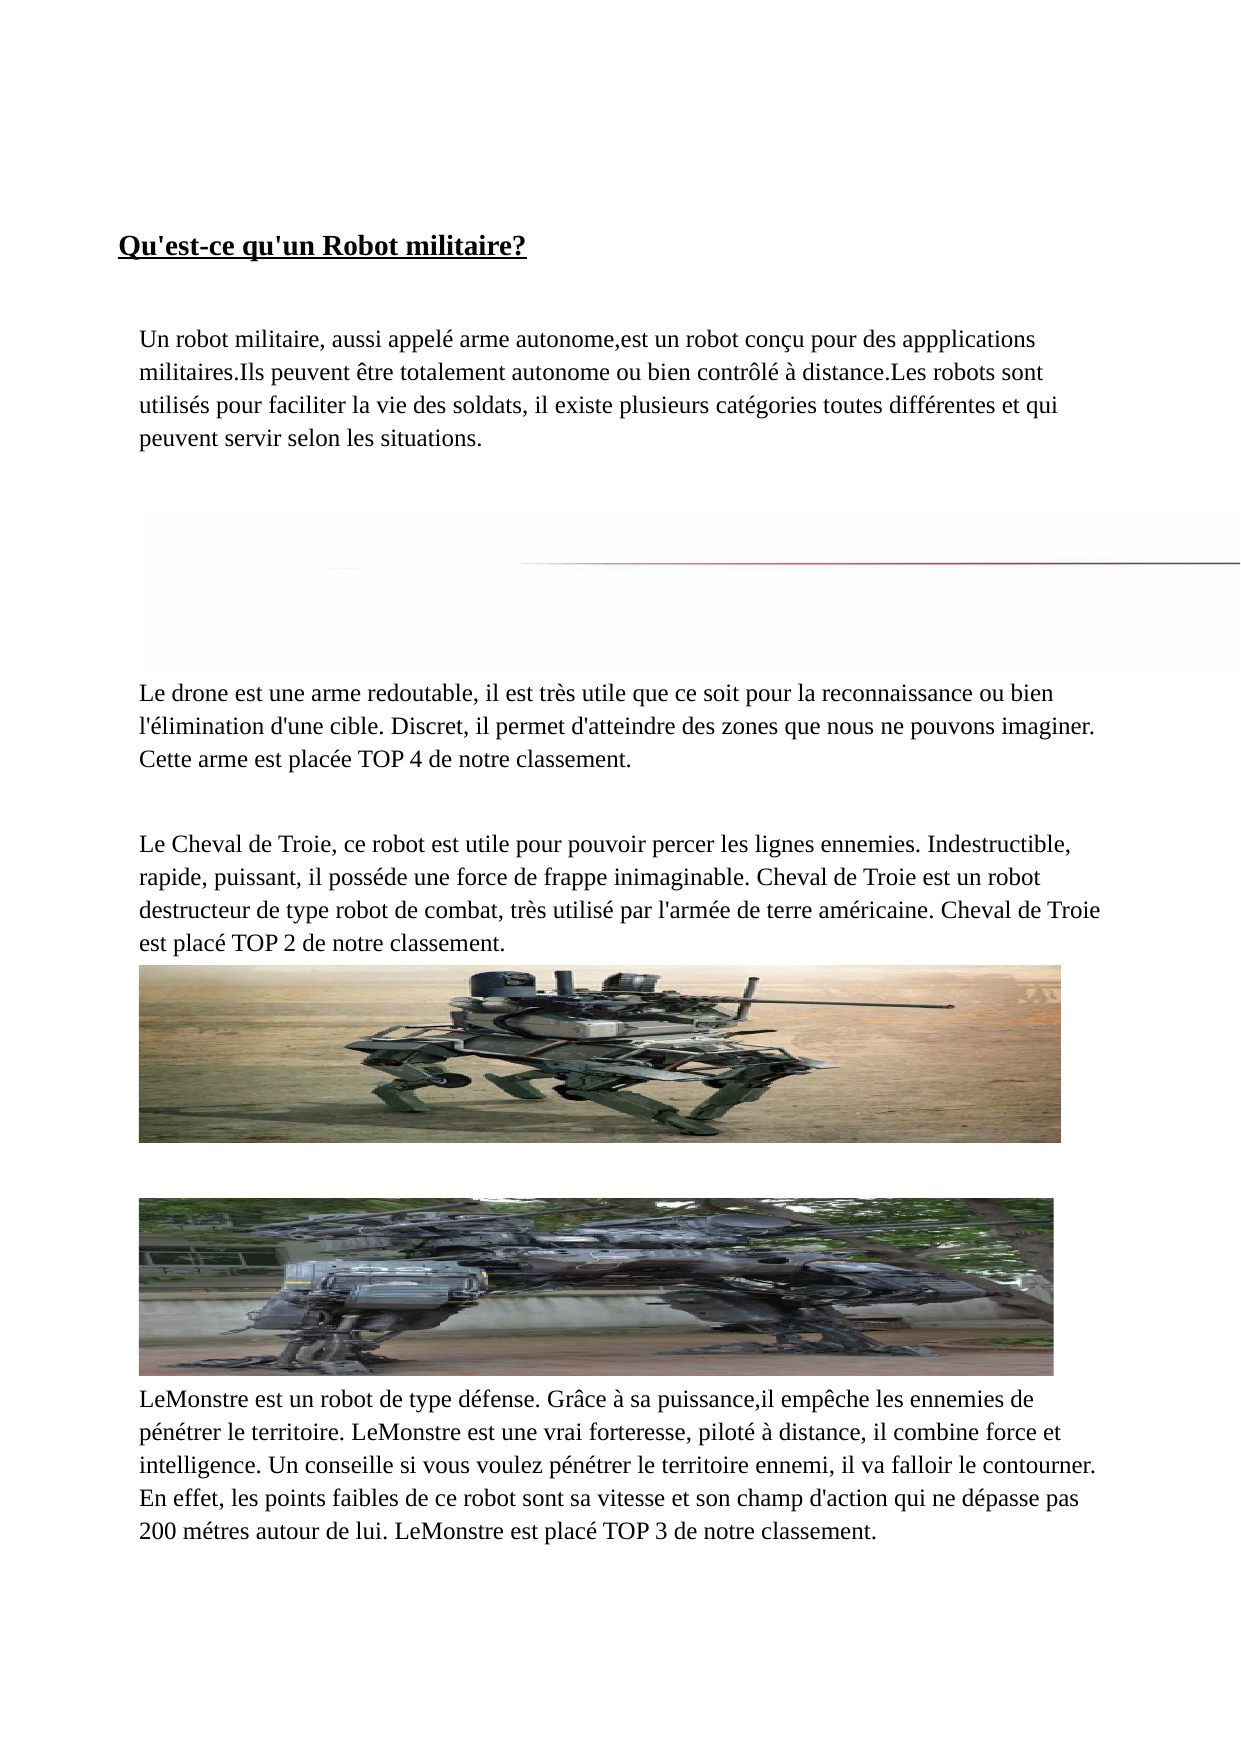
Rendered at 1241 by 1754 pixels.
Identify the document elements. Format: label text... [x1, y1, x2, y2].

text Le drone est une arme redoutable, il est très utile que ce soit pour la reconnaissance ou bien l'élimination d'une cible. Discret, il permet d'atteindre des zones que nous ne pouvons imaginer. Cette arme est placée TOP 4 de notre classement. [139, 678, 1101, 773]
picture [138, 1198, 1054, 1376]
text Le Cheval de Troie, ce robot est utile pour pouvoir percer les lignes ennemies. Indestructible, rapide, puissant, il posséde une force de frappe inimaginable. Cheval de Troie est un robot destructeur de type robot de combat, très utilisé par l'armée de terre américaine. Cheval de Troie est placé TOP 2 de notre classement. [139, 829, 1101, 957]
text LeMonstre est un robot de type défense. Grâce à sa puissance,il empêche les ennemies de pénétrer le territoire. LeMonstre est une vrai forteresse, piloté à distance, il combine force et intelligence. Un conseille si vous voulez pénétrer le territoire ennemi, il va falloir le contourner. En effet, les points faibles de ce robot sont sa vitesse et son champ d'action qui ne dépasse pas 200 métres autour de lui. LeMonstre est placé TOP 3 de notre classement. [139, 1384, 1101, 1545]
text Un robot militaire, aussi appelé arme autonome,est un robot conçu pour des appplications militaires.Ils peuvent être totalement autonome ou bien contrôlé à distance.Les robots sont utilisés pour faciliter la vie des soldats, il existe plusieurs catégories toutes différentes et qui peuvent servir selon les situations. [139, 324, 1101, 451]
subtitle Qu'est-ce qu'un Robot militaire? [118, 228, 1122, 261]
picture [138, 965, 1061, 1143]
picture [138, 507, 1241, 670]
